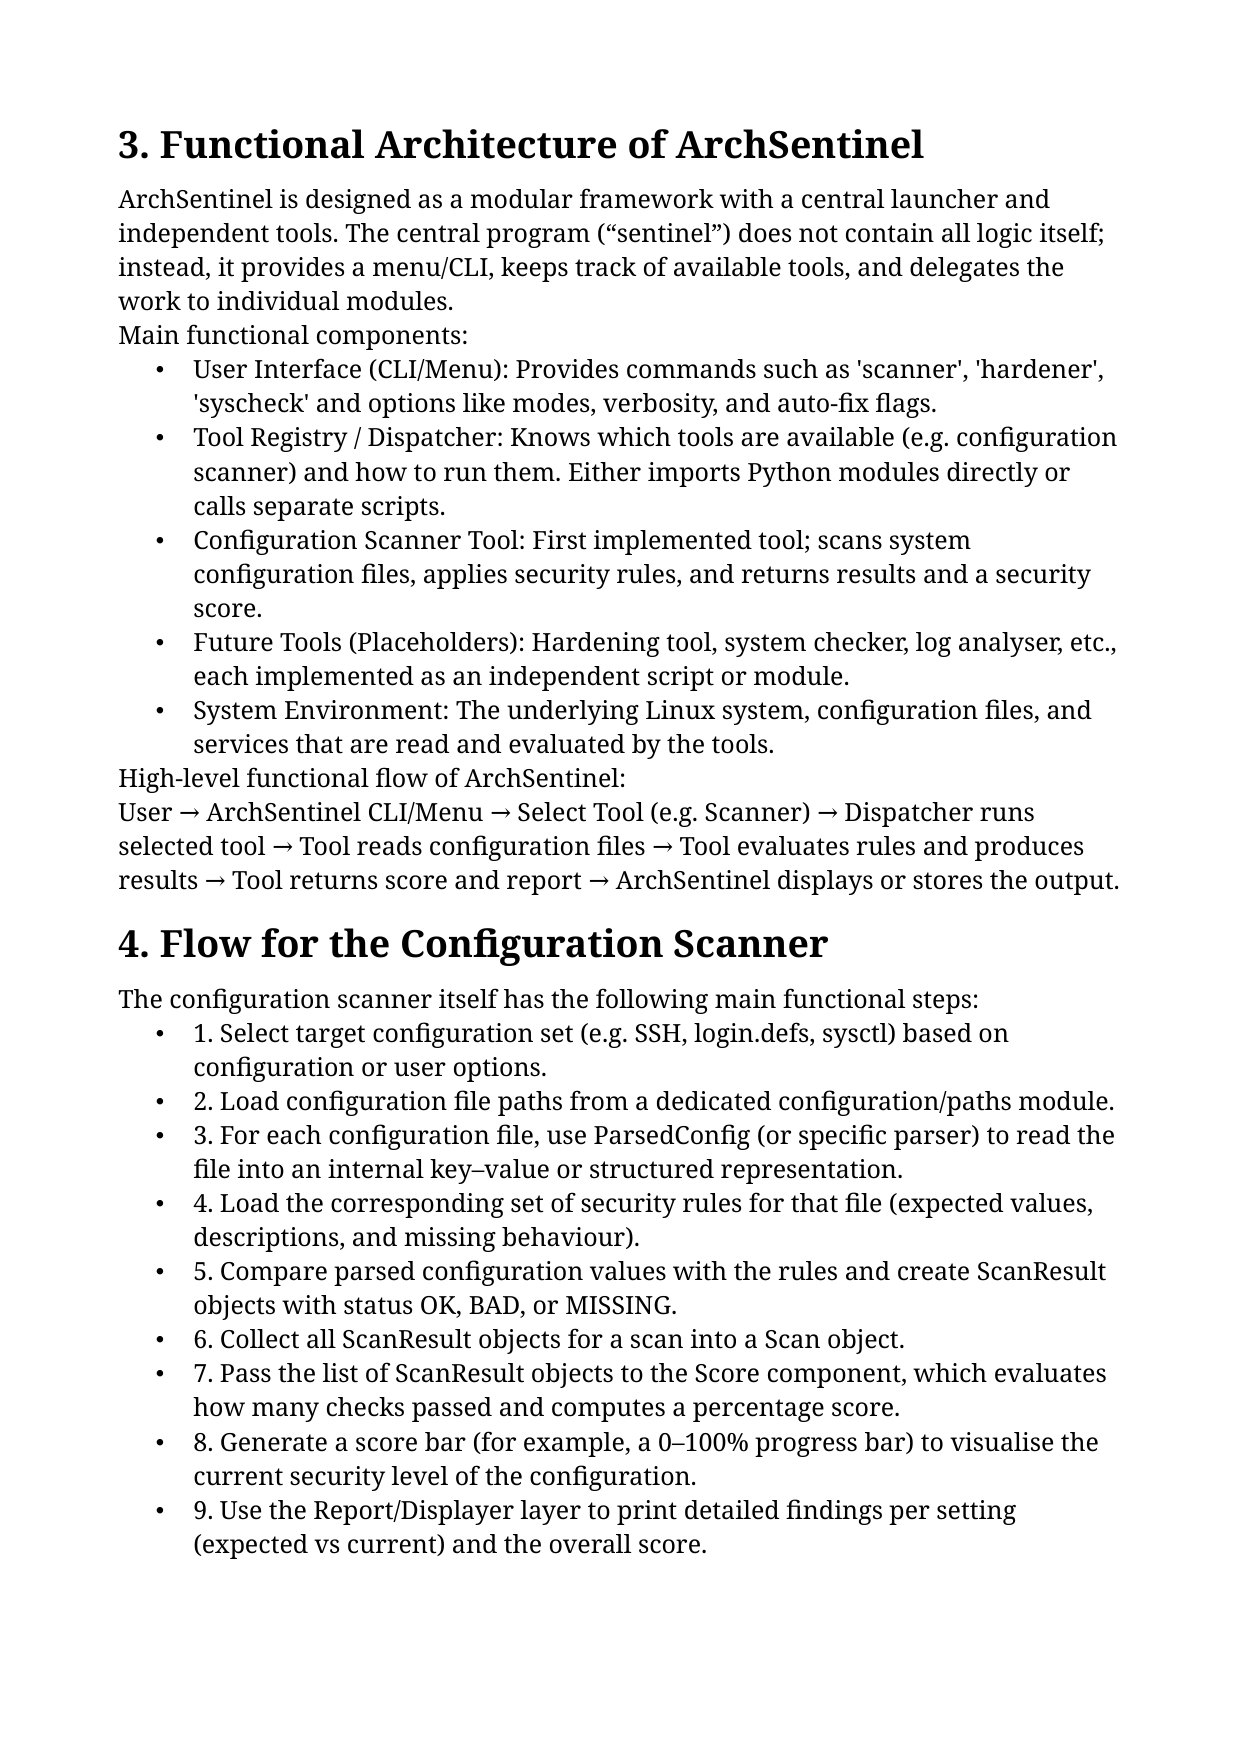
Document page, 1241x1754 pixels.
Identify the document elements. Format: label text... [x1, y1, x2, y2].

text Main functional components: [118, 318, 1122, 352]
list 6. Collect all ScanResult objects for a scan into a Scan object. [156, 1322, 1122, 1356]
list 3. For each configuration file, use ParsedConfig (or specific parser) to read the file into an internal key–value or structured representation. [156, 1118, 1122, 1186]
list Future Tools (Placeholders): Hardening tool, system checker, log analyser, etc., each implemented as an independent script or module. [156, 624, 1122, 693]
text High-level functional flow of ArchSentinel: [118, 761, 1122, 795]
list 2. Load configuration file paths from a dedicated configuration/paths module. [156, 1083, 1122, 1118]
list 7. Pass the list of ScanResult objects to the Score component, which evaluates how many checks passed and computes a percentage score. [156, 1356, 1122, 1424]
list Tool Registry / Dispatcher: Knows which tools are available (e.g. configuration scanner) and how to run them. Either imports Python modules directly or calls separate scripts. [156, 420, 1122, 522]
list 4. Load the corresponding set of security rules for that file (expected values, descriptions, and missing behaviour). [156, 1186, 1122, 1254]
list Configuration Scanner Tool: First implemented tool; scans system configuration files, applies security rules, and returns results and a security score. [156, 522, 1122, 624]
text ArchSentinel is designed as a modular framework with a central launcher and independent tools. The central program (“sentinel”) does not contain all logic itself; instead, it provides a menu/CLI, keeps track of available tools, and delegates the work to individual modules. [118, 182, 1122, 318]
list System Environment: The underlying Linux system, configuration files, and services that are read and evaluated by the tools. [156, 693, 1122, 761]
subtitle 4. Flow for the Configuration Scanner [118, 918, 1122, 969]
list 8. Generate a score bar (for example, a 0–100% progress bar) to visualise the current security level of the configuration. [156, 1424, 1122, 1492]
list User Interface (CLI/Menu): Provides commands such as 'scanner', 'hardener', 'syscheck' and options like modes, verbosity, and auto-fix flags. [156, 352, 1122, 420]
text The configuration scanner itself has the following main functional steps: [118, 981, 1122, 1015]
list 9. Use the Report/Displayer layer to print detailed findings per setting (expected vs current) and the overall score. [156, 1492, 1122, 1560]
list 5. Compare parsed configuration values with the rules and create ScanResult objects with status OK, BAD, or MISSING. [156, 1254, 1122, 1322]
list 1. Select target configuration set (e.g. SSH, login.defs, sysctl) based on configuration or user options. [156, 1015, 1122, 1083]
text User → ArchSentinel CLI/Menu → Select Tool (e.g. Scanner) → Dispatcher runs selected tool → Tool reads configuration files → Tool evaluates rules and produces results → Tool returns score and report → ArchSentinel displays or stores the output. [118, 795, 1122, 897]
subtitle 3. Functional Architecture of ArchSentinel [118, 118, 1122, 169]
